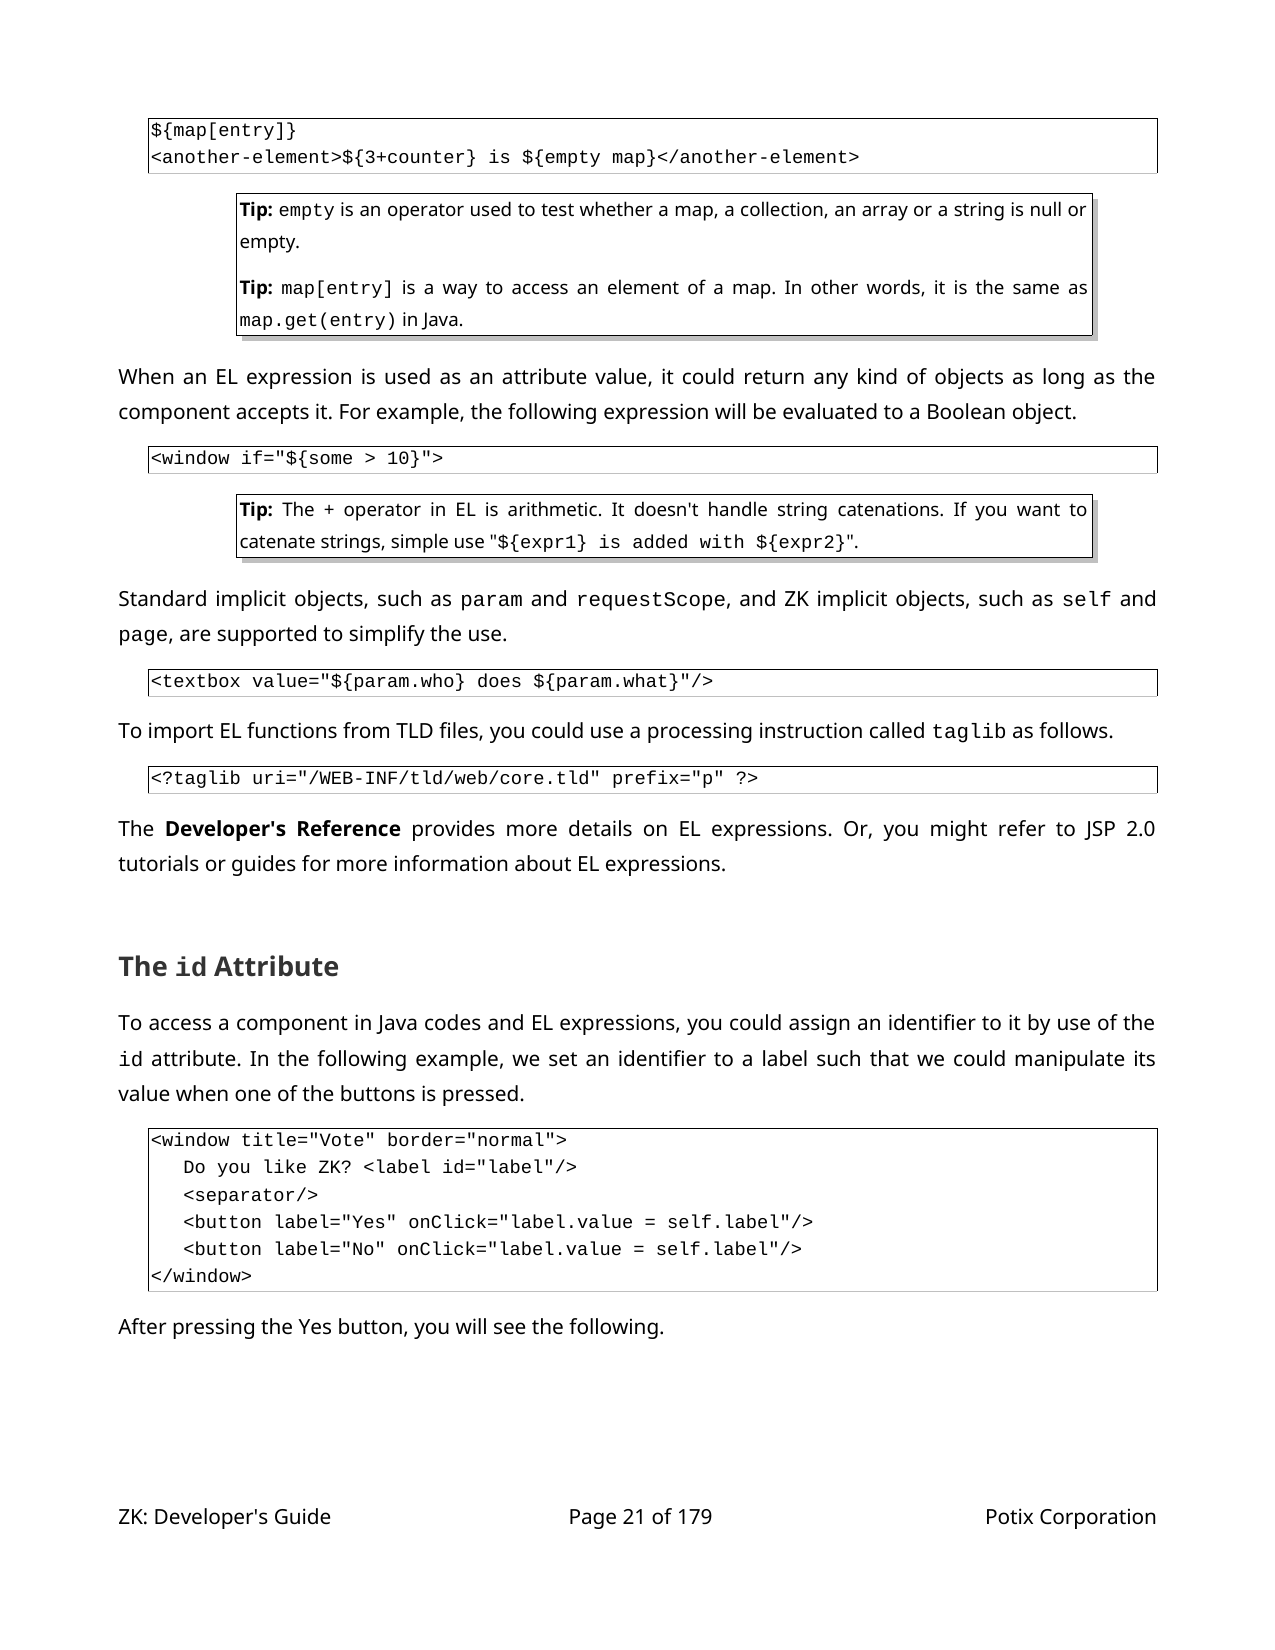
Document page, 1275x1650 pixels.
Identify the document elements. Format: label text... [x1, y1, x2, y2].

text When an EL expression is used as an attribute value, it could return any kind of objects as long as the component accepts it. For example, the following expression will be evaluated to a Boolean object. [118, 362, 1157, 425]
text <?taglib uri="/WEB-INF/tld/web/core.tld" prefix="p" ?> [149, 767, 1157, 793]
text <window if="${some > 10}"> [149, 447, 1157, 473]
text Tip: empty is an operator used to test whether a map, a collection, an array or a string is null or empty. [237, 194, 1092, 254]
text ${map[entry]} [149, 119, 1157, 142]
text The Developer's Reference provides more details on EL expressions. Or, you might refer to JSP 2.0 tutorials or guides for more information about EL expressions. [118, 814, 1157, 877]
text Tip: map[entry] is a way to access an element of a map. In other words, it is the same as map.get(entry) in Java. [237, 271, 1092, 335]
text <another-element>${3+counter} is ${empty map}</another-element> [149, 145, 1157, 173]
text <button label="No" onClick="label.value = self.label"/> [149, 1237, 1157, 1261]
text Do you like ZK? <label id="label"/> [149, 1155, 1157, 1179]
text To import EL functions from TLD files, you could use a processing instruction called taglib as follows. [118, 717, 1157, 745]
text To access a component in Java codes and EL expressions, you could assign an identifier to it by use of the id attribute. In the following example, we set an identifier to a label such that we could manipulate its value when one of the buttons is pressed. [118, 1008, 1157, 1107]
text <button label="Yes" onClick="label.value = self.label"/> [149, 1209, 1157, 1234]
text Tip: The + operator in EL is arithmetic. It doesn't handle string catenations. If you want to catenate strings, simple use "${expr1} is added with ${expr2}". [237, 495, 1092, 557]
text </window> [149, 1264, 1157, 1291]
text After pressing the Yes button, you will see the following. [118, 1312, 1157, 1340]
subtitle The id Attribute [118, 948, 1157, 985]
text <textbox value="${param.who} does ${param.what}"/> [149, 670, 1157, 696]
text <window title="Vote" border="normal"> [149, 1129, 1157, 1152]
text <separator/> [149, 1182, 1157, 1207]
text Standard implicit objects, such as param and requestScope, and ZK implicit objects, such as self and page, are supported to simplify the use. [118, 584, 1157, 648]
